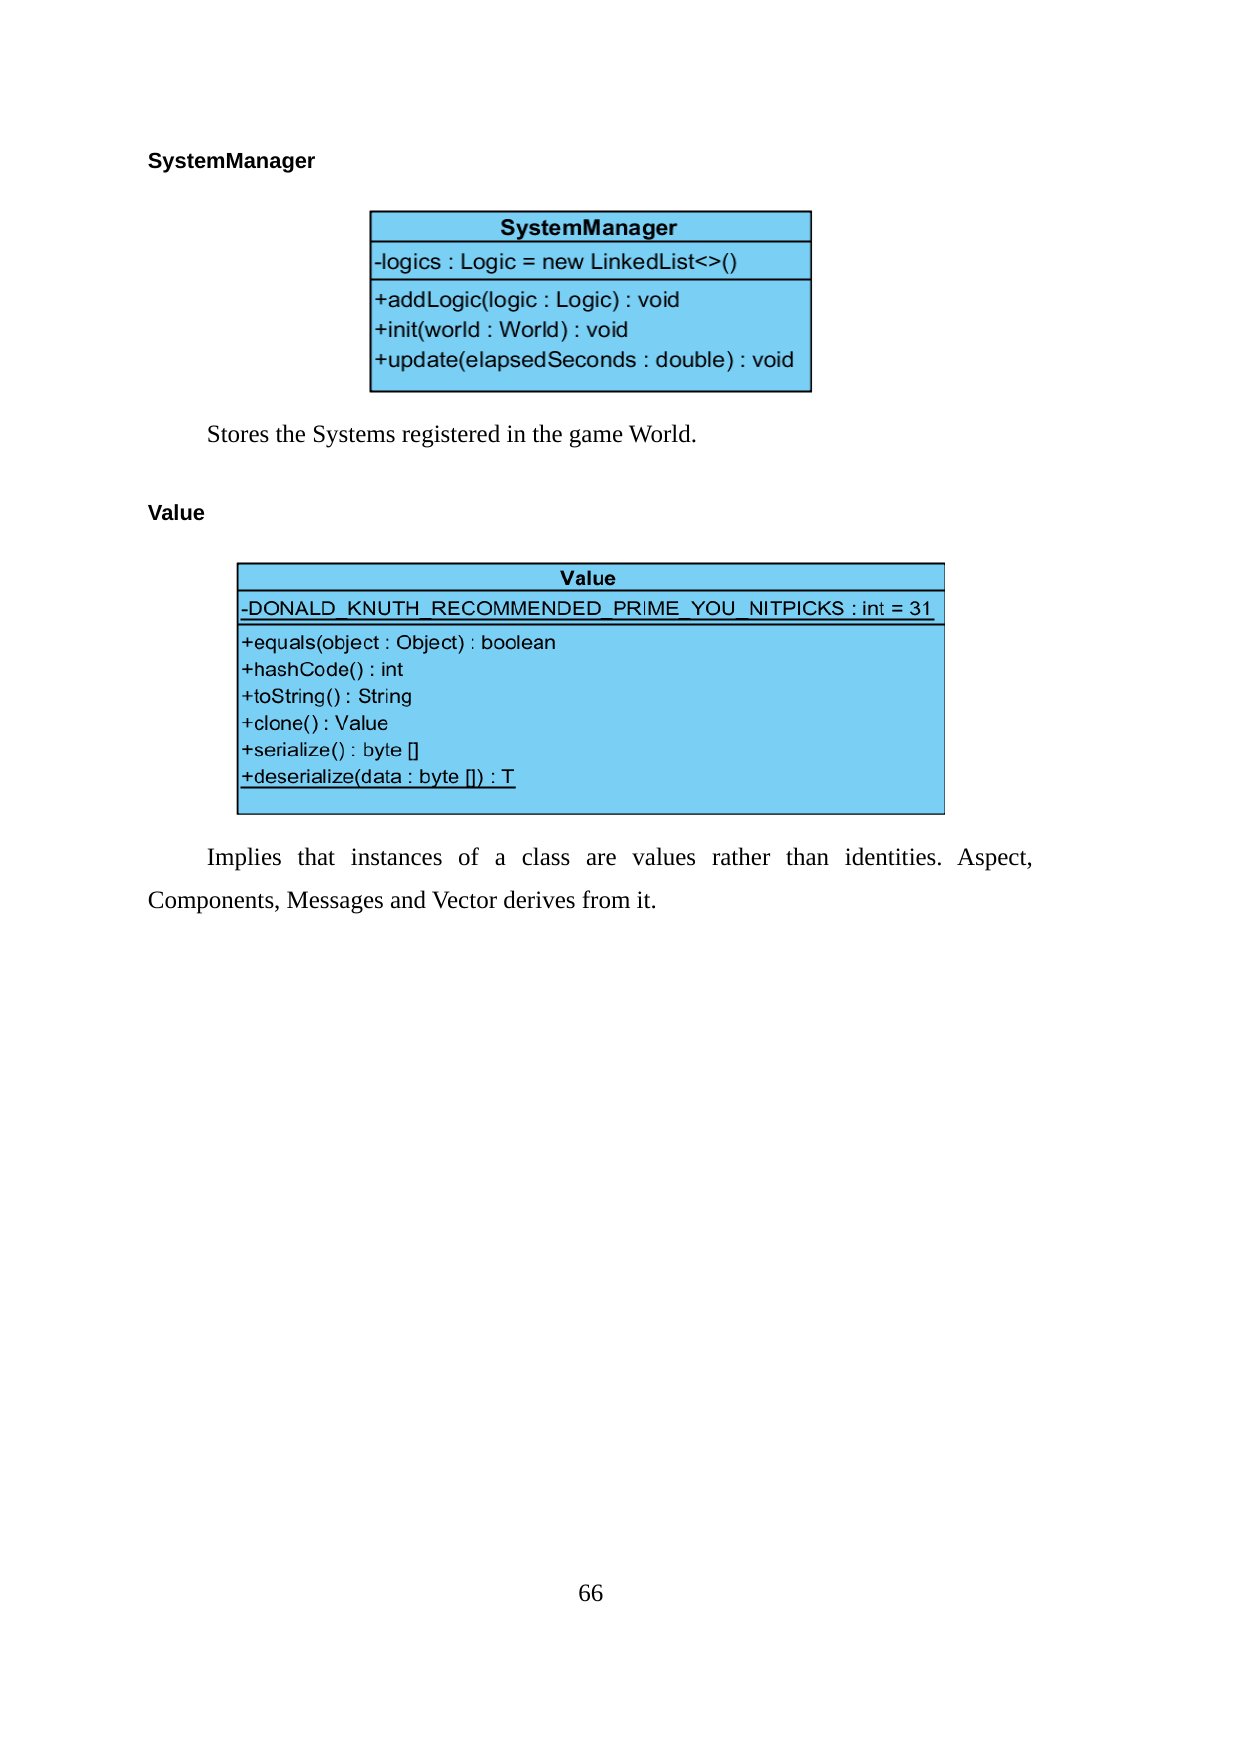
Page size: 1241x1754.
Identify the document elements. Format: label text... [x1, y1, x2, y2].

picture [236, 562, 945, 815]
text Implies that instances of a class are values rather than identities. Aspect, Components, Messages and Vector derives from it. [148, 842, 1033, 913]
subtitle Value [148, 500, 1033, 525]
picture [369, 210, 813, 393]
text Stores the Systems registered in the game World. [148, 419, 1033, 448]
subtitle SystemManager [148, 148, 1033, 173]
